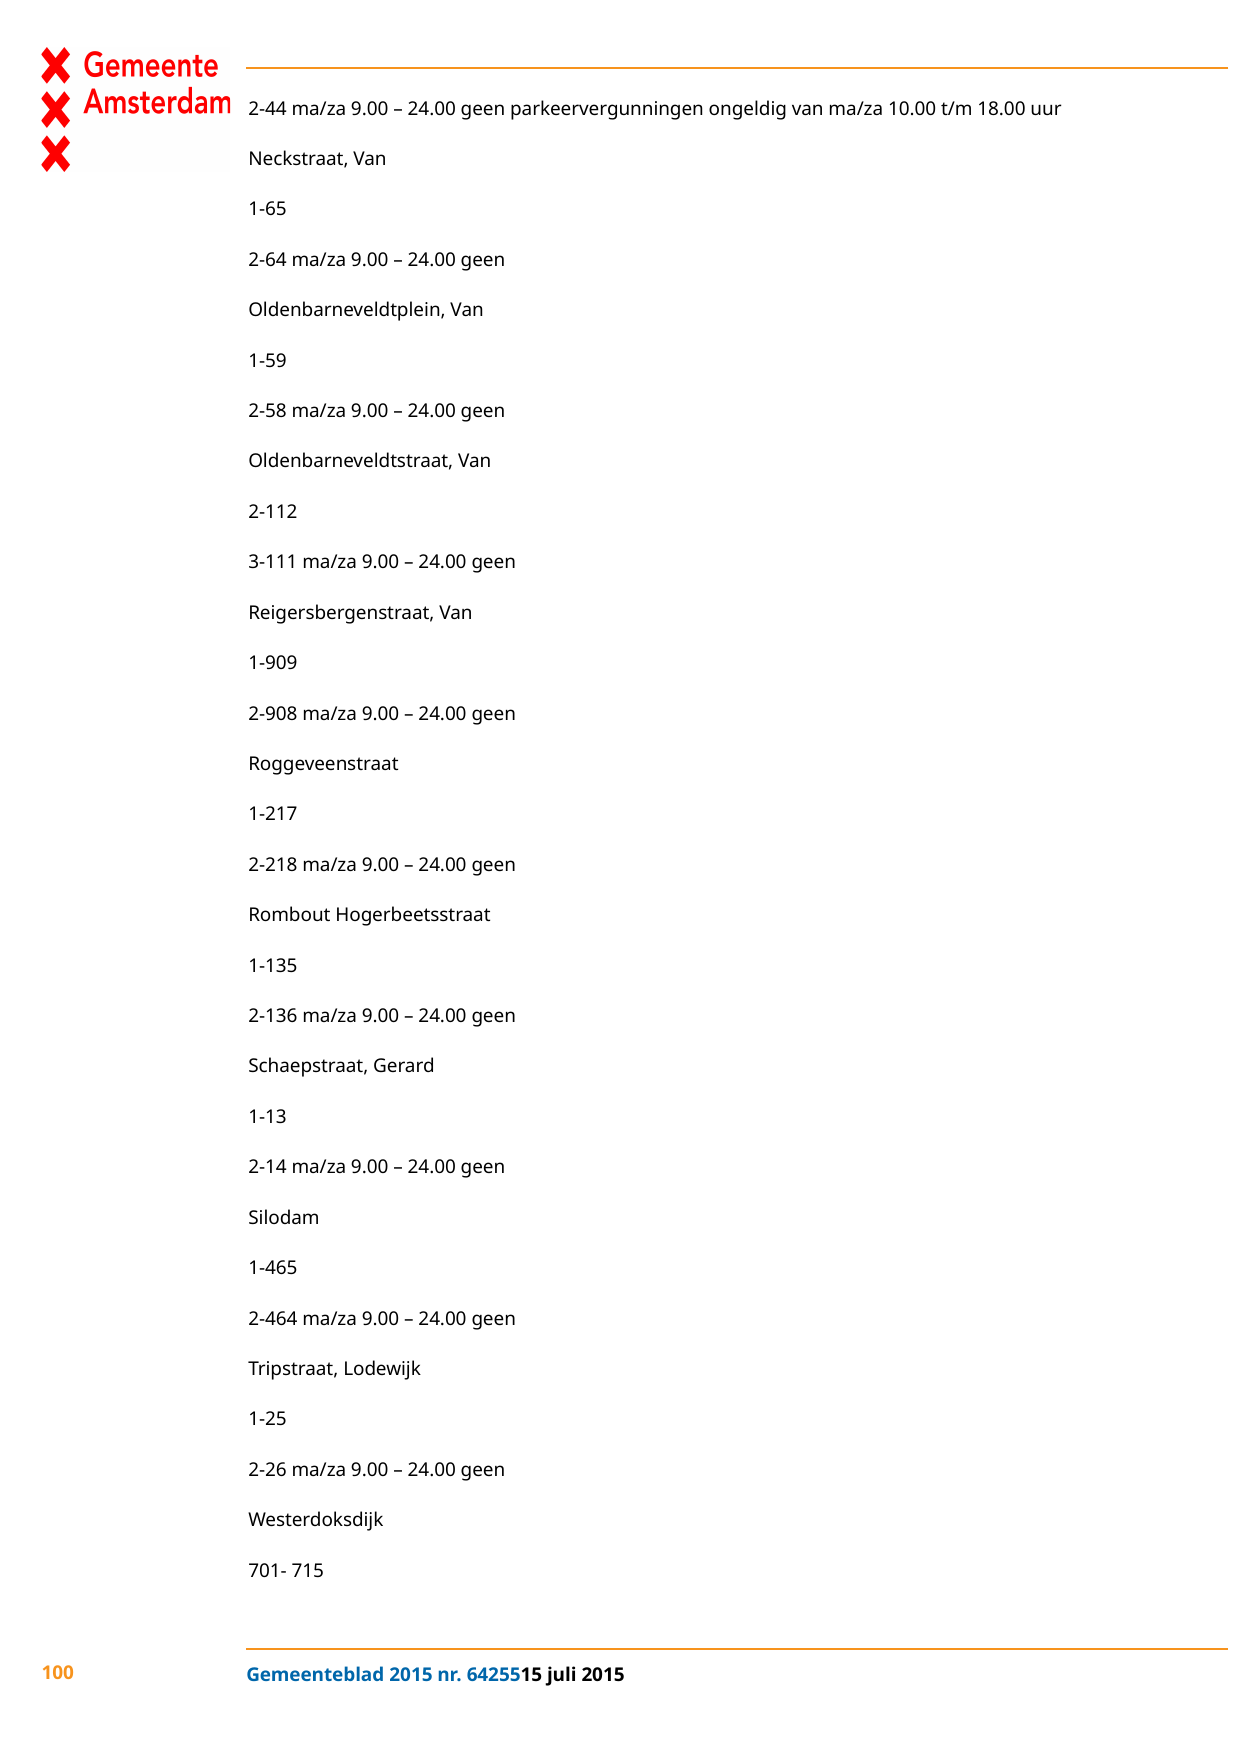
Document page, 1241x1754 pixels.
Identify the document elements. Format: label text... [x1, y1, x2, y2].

text Schaepstraat, Gerard [248, 1053, 1152, 1078]
text 2-136 ma/za 9.00 – 24.00 geen [248, 1002, 1152, 1028]
text Oldenbarneveldtstraat, Van [248, 448, 1152, 473]
text 1-135 [248, 952, 1152, 978]
text Roggeveenstraat [248, 750, 1152, 776]
text 2-58 ma/za 9.00 – 24.00 geen [248, 397, 1152, 423]
text 1-217 [248, 801, 1152, 826]
text 1-13 [248, 1103, 1152, 1129]
picture [41, 47, 231, 172]
text 3-111 ma/za 9.00 – 24.00 geen [248, 548, 1152, 574]
text Westerdoksdijk [248, 1506, 1152, 1532]
text 2-464 ma/za 9.00 – 24.00 geen [248, 1305, 1152, 1331]
text 1-65 [248, 196, 1152, 221]
text 1-59 [248, 347, 1152, 373]
text 2-112 [248, 498, 1152, 524]
text 2-26 ma/za 9.00 – 24.00 geen [248, 1456, 1152, 1482]
text Oldenbarneveldtplein, Van [248, 296, 1152, 322]
text 1-909 [248, 649, 1152, 675]
text 2-908 ma/za 9.00 – 24.00 geen [248, 700, 1152, 726]
text 1-25 [248, 1406, 1152, 1431]
text 2-14 ma/za 9.00 – 24.00 geen [248, 1153, 1152, 1179]
text Rombout Hogerbeetsstraat [248, 901, 1152, 927]
text 1-465 [248, 1254, 1152, 1280]
text 2-64 ma/za 9.00 – 24.00 geen [248, 246, 1152, 272]
text 2-44 ma/za 9.00 – 24.00 geen parkeervergunningen ongeldig van ma/za 10.00 t/m 18.00 uur [248, 95, 1152, 121]
text Tripstraat, Lodewijk [248, 1355, 1152, 1381]
text Silodam [248, 1204, 1152, 1230]
text 701- 715 [248, 1557, 1152, 1583]
text Reigersbergenstraat, Van [248, 599, 1152, 625]
text 2-218 ma/za 9.00 – 24.00 geen [248, 851, 1152, 877]
text Neckstraat, Van [248, 145, 1152, 171]
